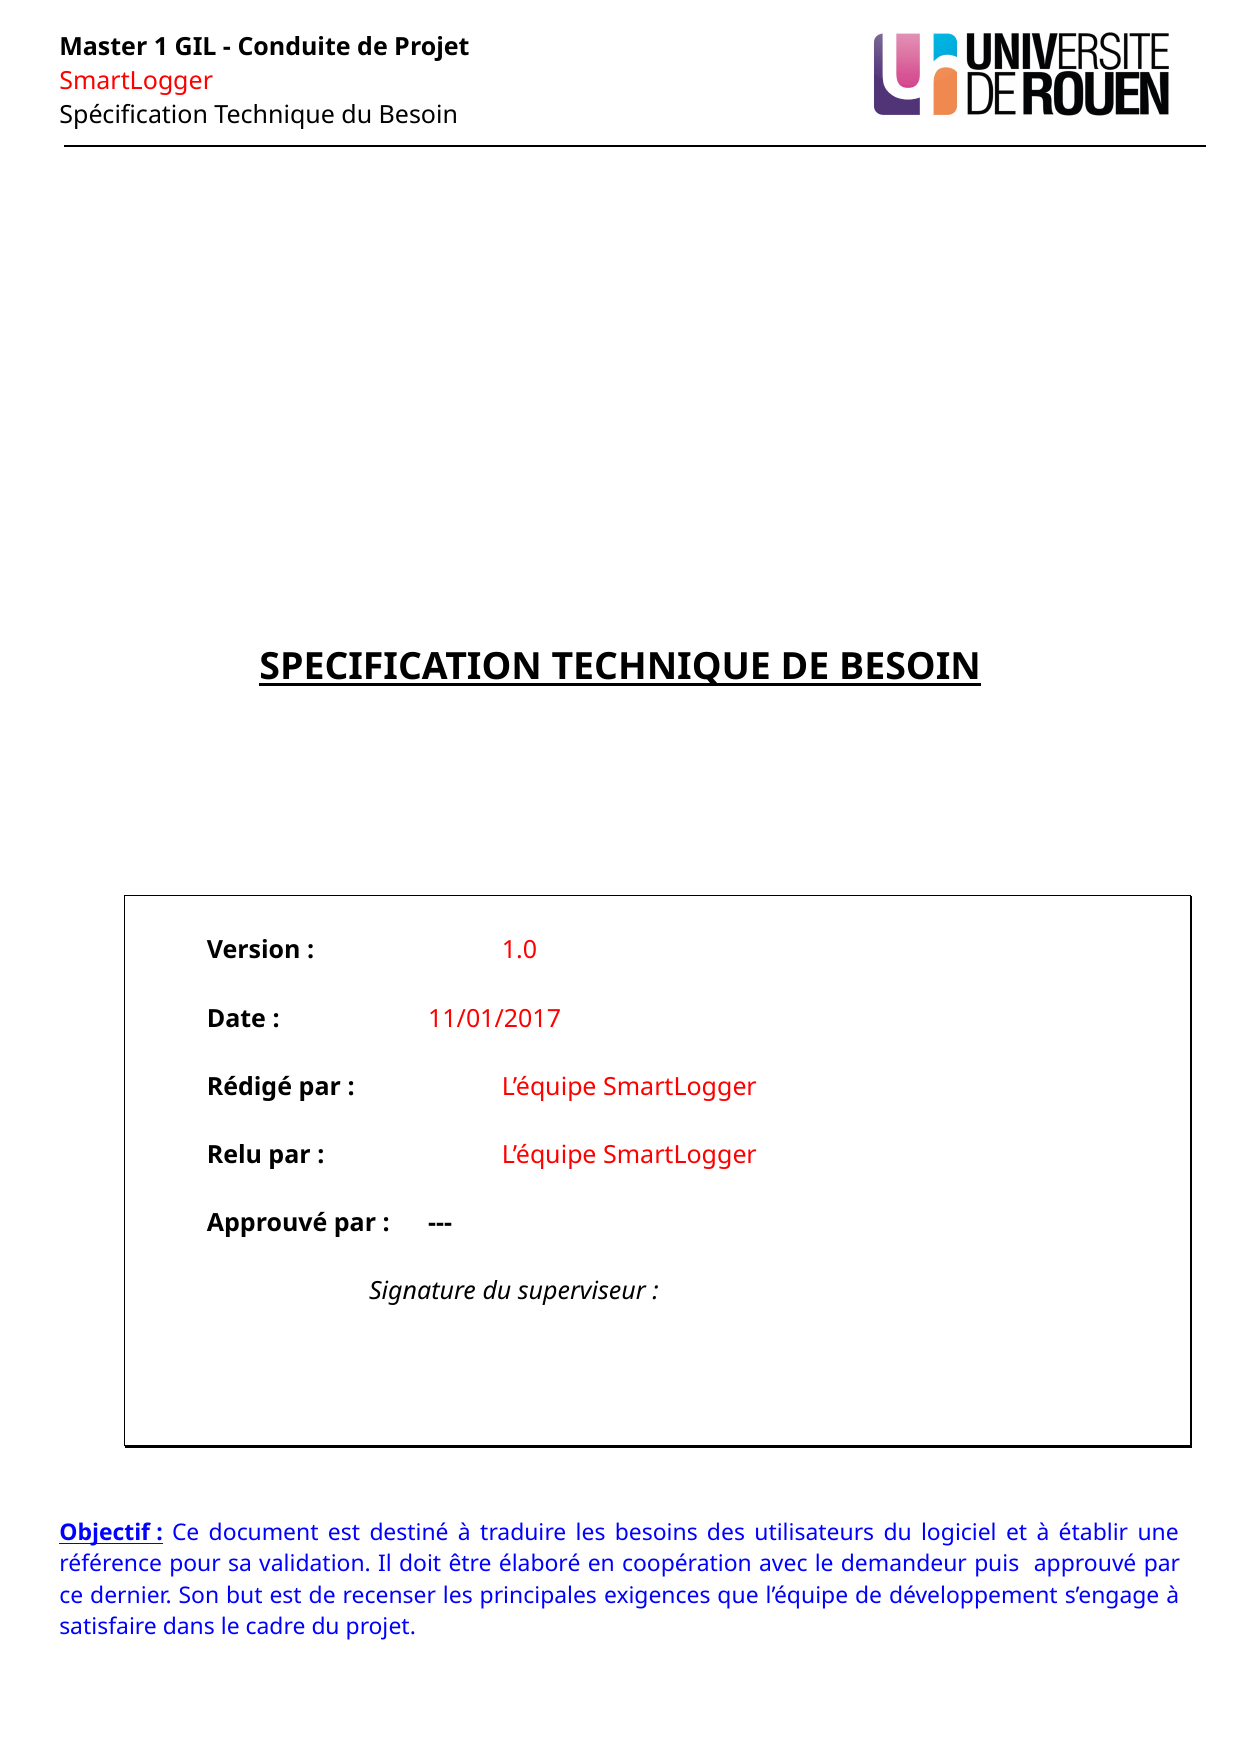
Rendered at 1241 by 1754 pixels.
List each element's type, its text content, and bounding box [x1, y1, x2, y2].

text Approuvé par : --- [125, 1202, 1190, 1239]
subtitle SPECIFICATION TECHNIQUE DE BESOIN [59, 639, 1181, 691]
text Version : 1.0 [125, 929, 1190, 966]
text Rédigé par : L’équipe SmartLogger [125, 1065, 1190, 1102]
text Relu par : L’équipe SmartLogger [125, 1133, 1190, 1171]
text Signature du superviseur : [125, 1270, 1190, 1307]
text Date : 11/01/2017 [125, 997, 1190, 1034]
text Objectif : Ce document est destiné à traduire les besoins des utilisateurs du logiciel et à établir une référence pour sa validation. Il doit être élaboré en coopération avec le demandeur puis approuvé par ce dernier. Son but est de recenser les principales exigences que l’équipe de développement s’engage à satisfaire dans le cadre du projet. [59, 1516, 1181, 1641]
picture [872, 32, 1170, 118]
